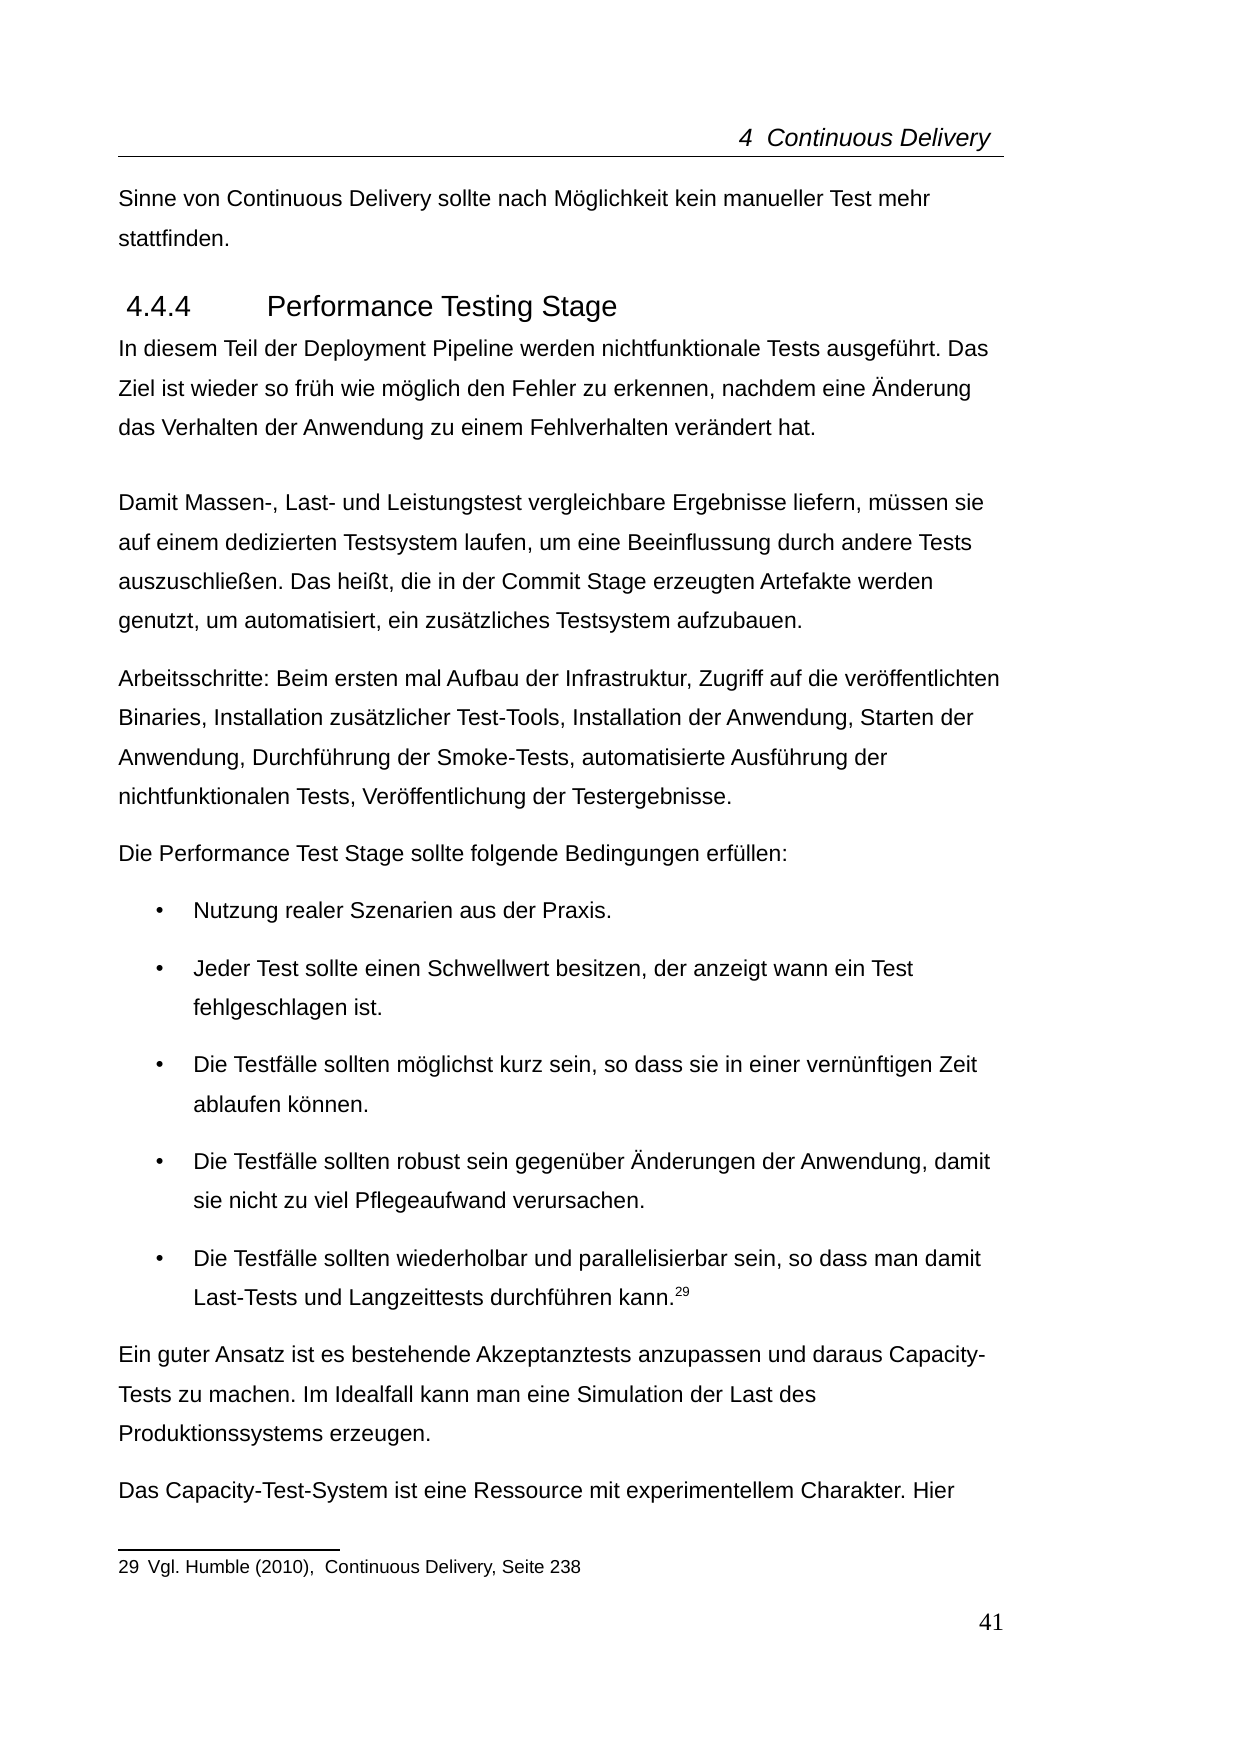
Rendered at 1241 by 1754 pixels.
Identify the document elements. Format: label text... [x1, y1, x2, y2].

list Vgl. Humble (2010), Continuous Delivery, Seite 238 [118, 1556, 1004, 1578]
text Sinne von Continuous Delivery sollte nach Möglichkeit kein manueller Test mehr stattfinden. [118, 185, 1004, 251]
list Die Testfälle sollten robust sein gegenüber Änderungen der Anwendung, damit sie nicht zu viel Pflegeaufwand verursachen. [156, 1148, 1004, 1214]
subtitle Performance Testing Stage [118, 289, 1004, 323]
text Das Capacity-Test-System ist eine Ressource mit experimentellem Charakter. Hier [118, 1477, 1004, 1504]
text Ein guter Ansatz ist es bestehende Akzeptanztests anzupassen und daraus Capacity-Tests zu machen. Im Idealfall kann man eine Simulation der Last des Produktionssystems erzeugen. [118, 1341, 1004, 1447]
list Die Testfälle sollten möglichst kurz sein, so dass sie in einer vernünftigen Zeit ablaufen können. [156, 1051, 1004, 1117]
list Die Testfälle sollten wiederholbar und parallelisierbar sein, so dass man damit Last-Tests und Langzeittests durchführen kann. [156, 1245, 1004, 1311]
text Damit Massen-, Last- und Leistungstest vergleichbare Ergebnisse liefern, müssen sie auf einem dedizierten Testsystem laufen, um eine Beeinflussung durch andere Tests auszuschließen. Das heißt, die in der Commit Stage erzeugten Artefakte werden genutzt, um automatisiert, ein zusätzliches Testsystem aufzubauen. [118, 489, 1004, 634]
text In diesem Teil der Deployment Pipeline werden nichtfunktionale Tests ausgeführt. Das Ziel ist wieder so früh wie möglich den Fehler zu erkennen, nachdem eine Änderung das Verhalten der Anwendung zu einem Fehlverhalten verändert hat. [118, 335, 1004, 441]
text Arbeitsschritte: Beim ersten mal Aufbau der Infrastruktur, Zugriff auf die veröffentlichten Binaries, Installation zusätzlicher Test-Tools, Installation der Anwendung, Starten der Anwendung, Durchführung der Smoke-Tests, automatisierte Ausführung der nichtfunktionalen Tests, Veröffentlichung der Testergebnisse. [118, 665, 1004, 809]
list Nutzung realer Szenarien aus der Praxis. [156, 897, 1004, 924]
text Die Performance Test Stage sollte folgende Bedingungen erfüllen: [118, 840, 1004, 867]
list Jeder Test sollte einen Schwellwert besitzen, der anzeigt wann ein Test fehlgeschlagen ist. [156, 955, 1004, 1021]
